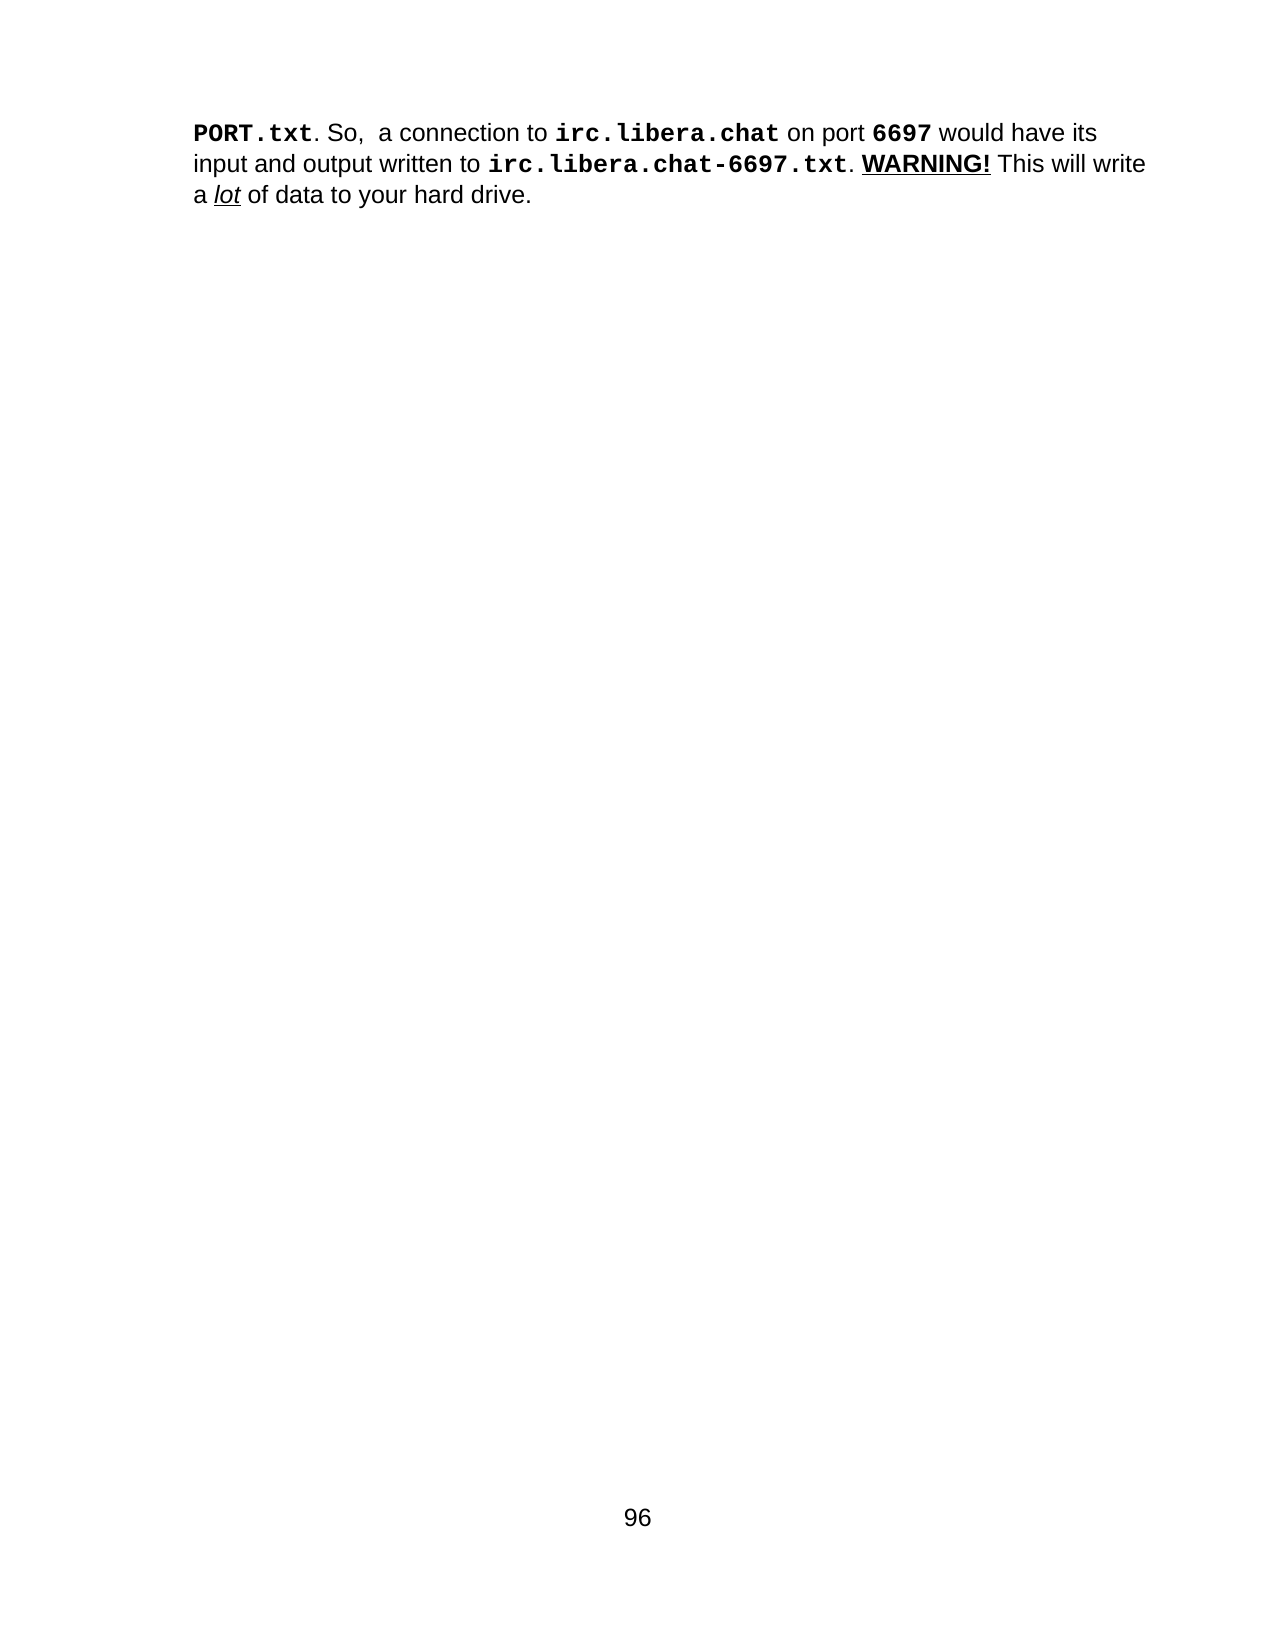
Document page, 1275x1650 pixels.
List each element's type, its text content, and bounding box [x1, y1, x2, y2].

list PORT.txt. So, a connection to irc.libera.chat on port 6697 would have its input and output written to irc.libera.chat-6697.txt. WARNING! This will write a lot of data to your hard drive. [156, 118, 1157, 209]
